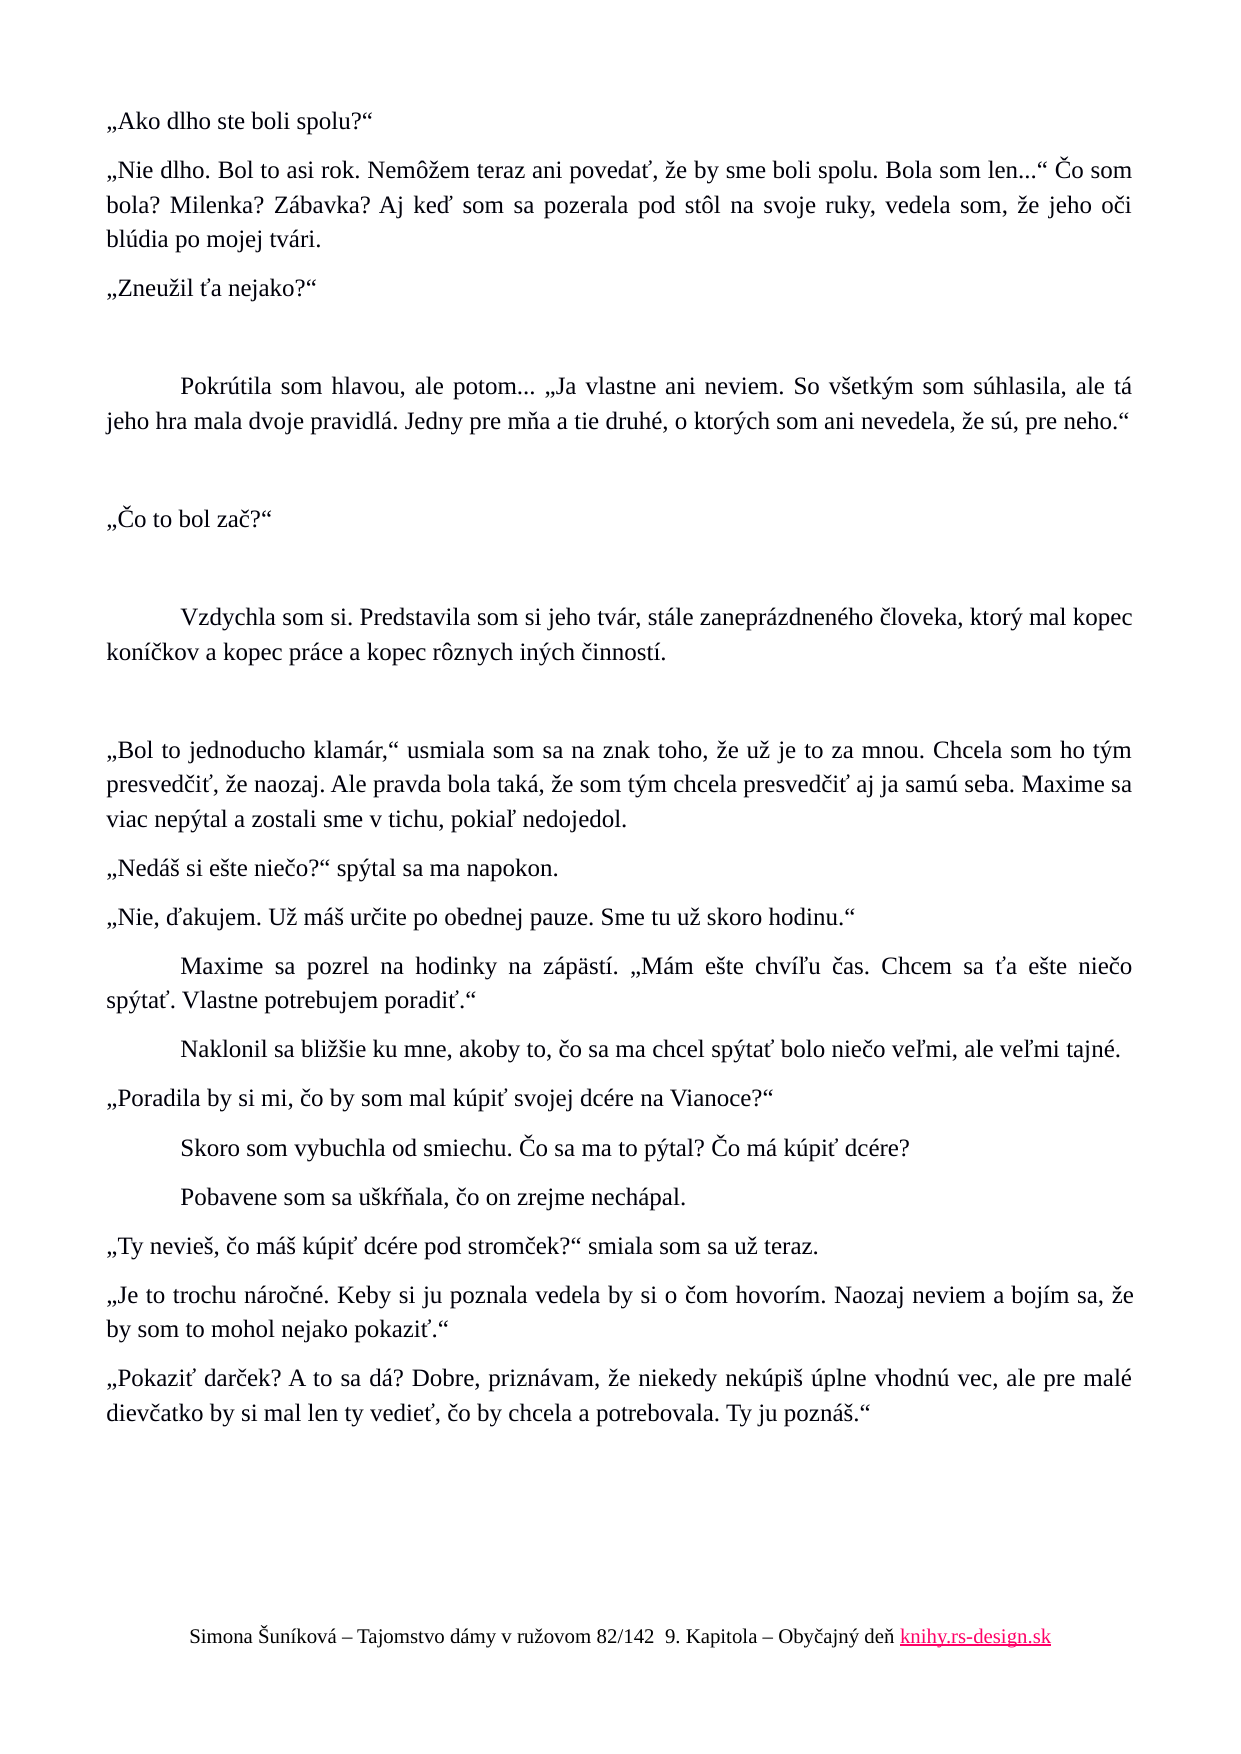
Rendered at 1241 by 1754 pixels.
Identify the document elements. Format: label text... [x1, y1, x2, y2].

text „Bol to jednoducho klamár,“ usmiala som sa na znak toho, že už je to za mnou. Chcela som ho tým presvedčiť, že naozaj. Ale pravda bola taká, že som tým chcela presvedčiť aj ja samú seba. Maxime sa viac nepýtal a zostali sme v tichu, pokiaľ nedojedol. [106, 735, 1134, 832]
text Skoro som vybuchla od smiechu. Čo sa ma to pýtal? Čo má kúpiť dcére? [106, 1133, 1134, 1161]
text Naklonil sa bližšie ku mne, akoby to, čo sa ma chcel spýtať bolo niečo veľmi, ale veľmi tajné. [106, 1034, 1134, 1063]
text „Ty nevieš, čo máš kúpiť dcére pod stromček?“ smiala som sa už teraz. [106, 1231, 1134, 1259]
text Maxime sa pozrel na hodinky na zápästí. „Mám ešte chvíľu čas. Chcem sa ťa ešte niečo spýtať. Vlastne potrebujem poradiť.“ [106, 951, 1134, 1014]
text „Je to trochu náročné. Keby si ju poznala vedela by si o čom hovorím. Naozaj neviem a bojím sa, že by som to mohol nejako pokaziť.“ [106, 1280, 1134, 1343]
text „Ako dlho ste boli spolu?“ [106, 106, 1134, 135]
text „Čo to bol zač?“ [106, 504, 1134, 533]
text Pokrútila som hlavou, ale potom... „Ja vlastne ani neviem. So všetkým som súhlasila, ale tá jeho hra mala dvoje pravidlá. Jedny pre mňa a tie druhé, o ktorých som ani nevedela, že sú, pre neho.“ [106, 371, 1134, 435]
text „Pokaziť darček? A to sa dá? Dobre, priznávam, že niekedy nekúpiš úplne vhodnú vec, ale pre malé dievčatko by si mal len ty vedieť, čo by chcela a potrebovala. Ty ju poznáš.“ [106, 1363, 1134, 1427]
text „Nedáš si ešte niečo?“ spýtal sa ma napokon. [106, 853, 1134, 882]
text „Nie dlho. Bol to asi rok. Nemôžem teraz ani povedať, že by sme boli spolu. Bola som len...“ Čo som bola? Milenka? Zábavka? Aj keď som sa pozerala pod stôl na svoje ruky, vedela som, že jeho oči blúdia po mojej tvári. [106, 155, 1134, 253]
text „Zneužil ťa nejako?“ [106, 273, 1134, 302]
text Pobavene som sa uškŕňala, čo on zrejme nechápal. [106, 1182, 1134, 1210]
text „Nie, ďakujem. Už máš určite po obednej pauze. Sme tu už skoro hodinu.“ [106, 902, 1134, 931]
text „Poradila by si mi, čo by som mal kúpiť svojej dcére na Vianoce?“ [106, 1083, 1134, 1112]
text Vzdychla som si. Predstavila som si jeho tvár, stále zaneprázdneného človeka, ktorý mal kopec koníčkov a kopec práce a kopec rôznych iných činností. [106, 602, 1134, 665]
